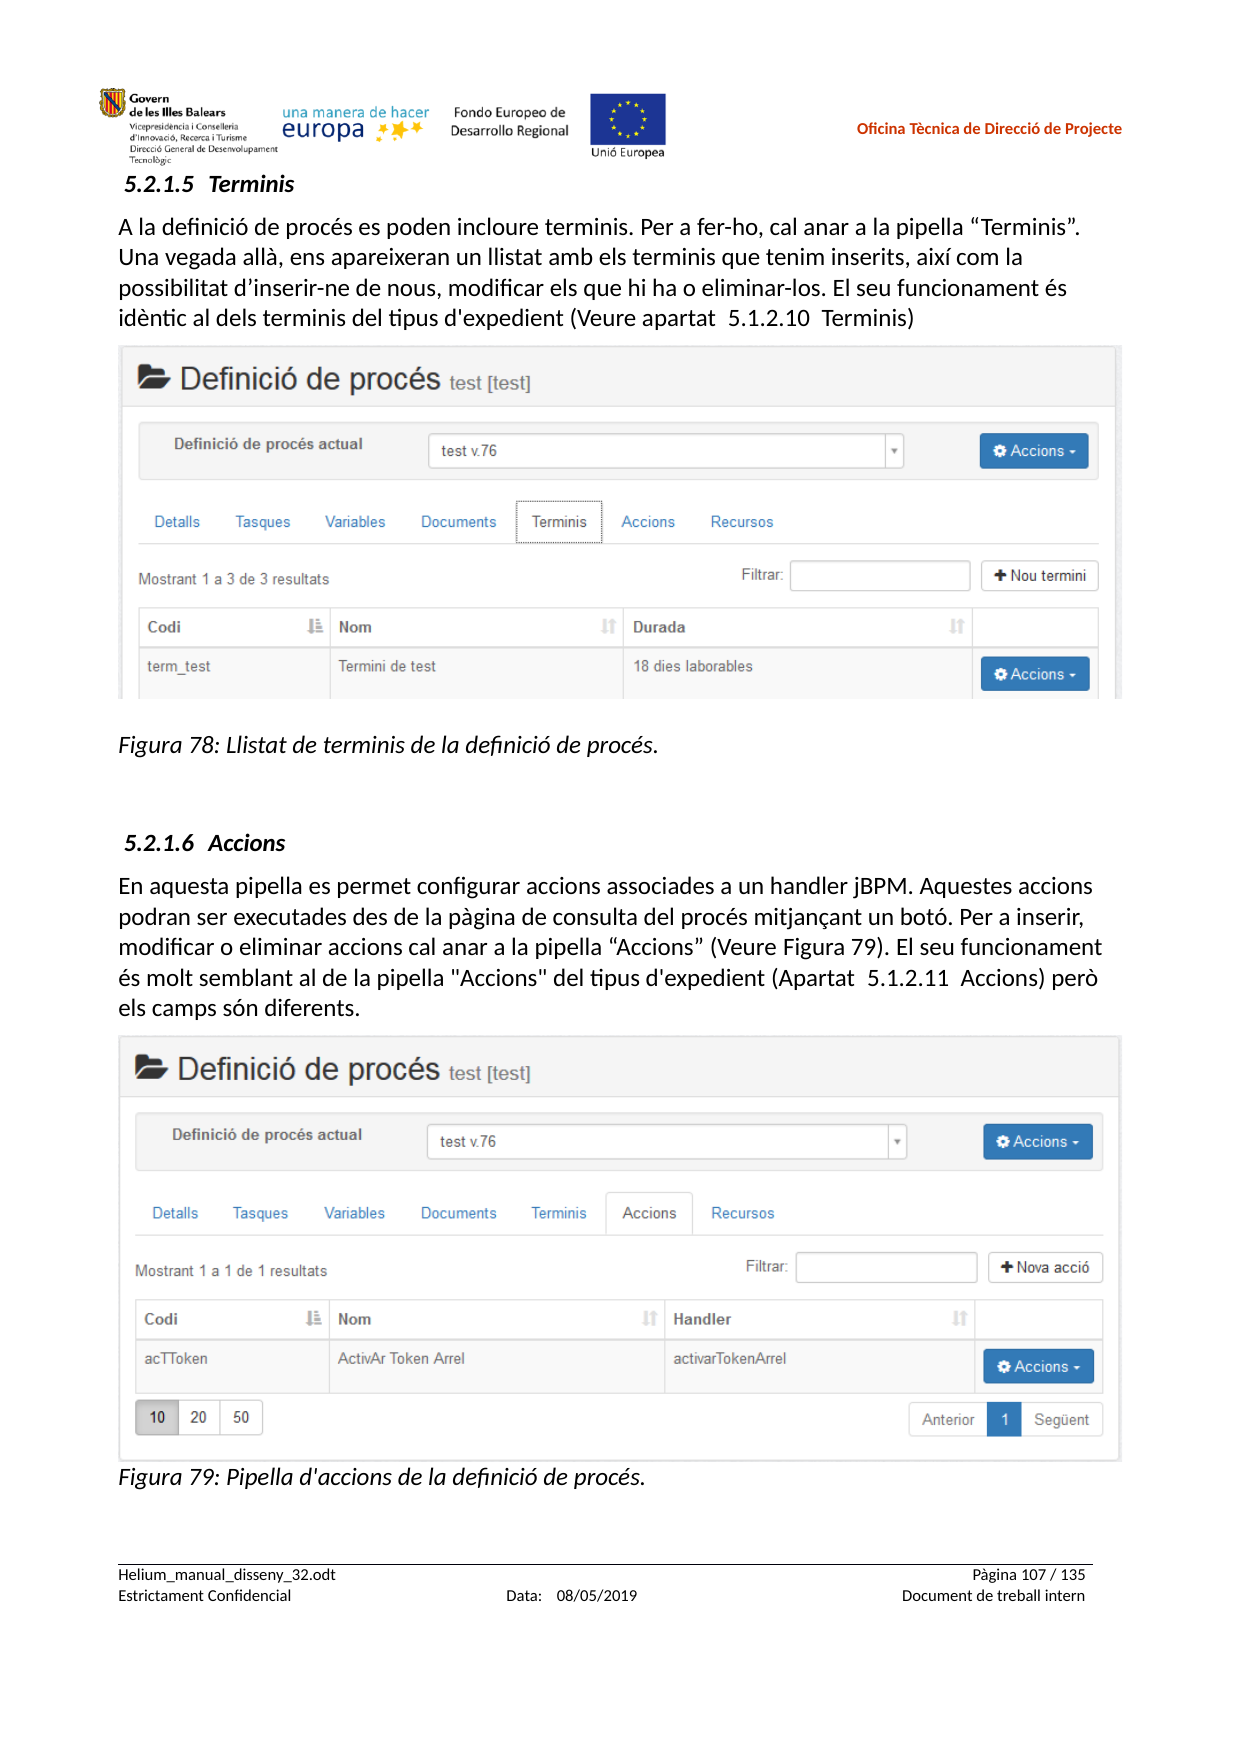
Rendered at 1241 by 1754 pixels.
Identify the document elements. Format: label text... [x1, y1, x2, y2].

subtitle Terminis [118, 168, 1122, 198]
picture [118, 345, 1123, 699]
text Figura 79: Pipella d'accions de la definició de procés. [118, 1462, 1122, 1492]
subtitle Accions [118, 828, 1122, 858]
picture [118, 1035, 1123, 1462]
picture [99, 87, 668, 166]
text A la definició de procés es poden incloure terminis. Per a fer-ho, cal anar a la pipella “Terminis”. Una vegada allà, ens apareixeran un llistat amb els terminis que tenim inserits, així com la possibilitat d’inserir-ne de nous, modificar els que hi ha o eliminar-los. El seu funcionament és idèntic al dels terminis del tipus d'expedient (Veure apartat 5.1.2.10 Terminis) [118, 211, 1122, 333]
text En aquesta pipella es permet configurar accions associades a un handler jBPM. Aquestes accions podran ser executades des de la pàgina de consulta del procés mitjançant un botó. Per a inserir, modificar o eliminar accions cal anar a la pipella “Accions” (Veure Figura 79). El seu funcionament és molt semblant al de la pipella "Accions" del tipus d'expedient (Apartat 5.1.2.11 Accions) però els camps són diferents. [118, 870, 1122, 1023]
text Figura 78: Llistat de terminis de la definició de procés. [118, 699, 1122, 759]
